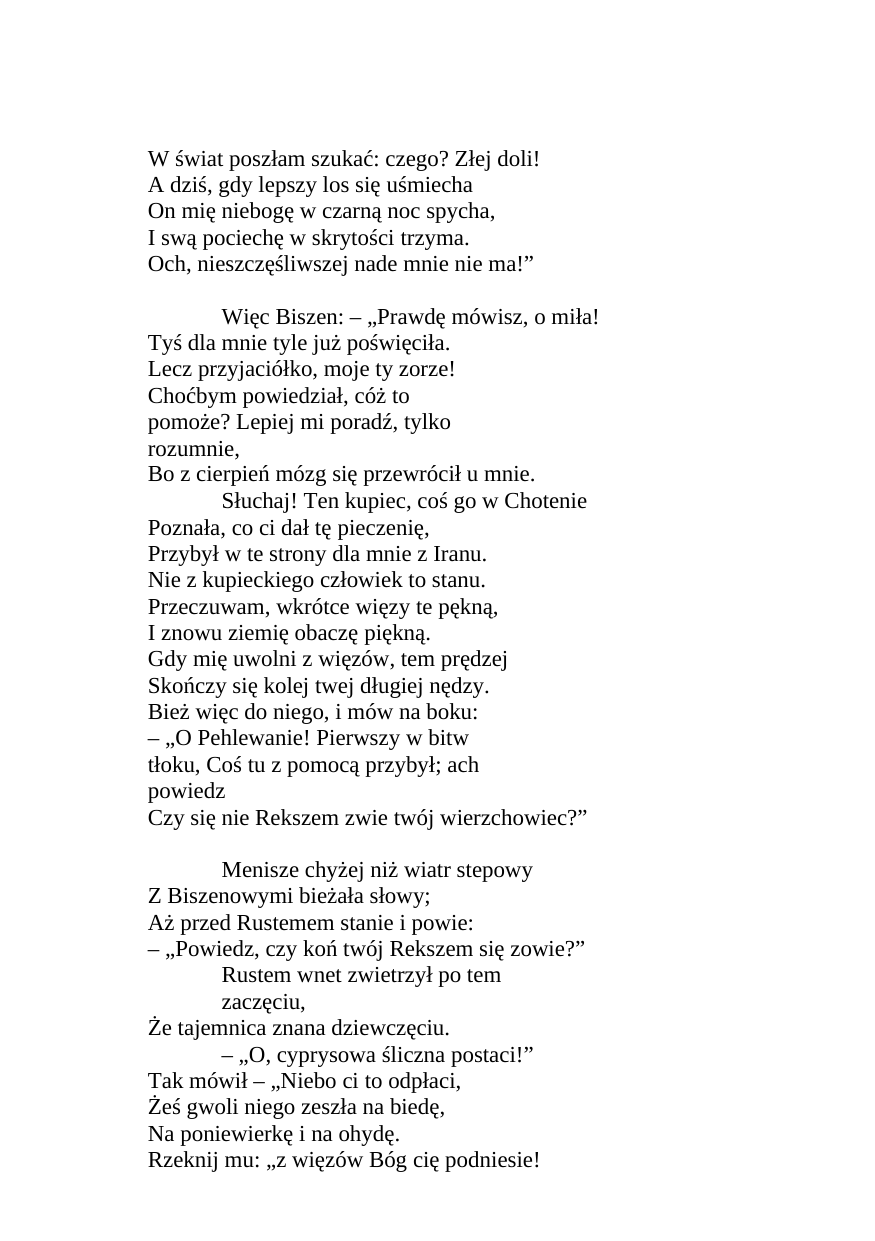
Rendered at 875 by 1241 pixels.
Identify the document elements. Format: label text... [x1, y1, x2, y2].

text Więc Biszen: – „Prawdę mówisz, o miła! [221, 303, 757, 329]
text Żeś gwoli niego zeszła na biedę, Na poniewierkę i na ohydę. [148, 1093, 447, 1146]
list „O Pehlewanie! Pierwszy w bitw tłoku, Coś tu z pomocą przybył; ach powiedz [148, 724, 527, 803]
text Och, nieszczęśliwszej nade mnie nie ma!” [148, 250, 757, 276]
text W świat poszłam szukać: czego? Złej doli! A dziś, gdy lepszy los się uśmiecha [148, 144, 542, 197]
text Gdy mię uwolni z więzów, tem prędzej Skończy się kolej twej długiej nędzy. Bież więc do niego, i mów na boku: [148, 645, 510, 724]
text Aż przed Rustemem stanie i powie: [148, 909, 757, 935]
list „Powiedz, czy koń twój Rekszem się zowie?” Rustem wnet zwietrzył po tem zaczęciu, [148, 935, 591, 1014]
text Czy się nie Rekszem zwie twój wierzchowiec?” [148, 803, 757, 830]
text Słuchaj! Ten kupiec, coś go w Chotenie Poznała, co ci dał tę pieczenię, [148, 487, 588, 540]
text – „O, cyprysowa śliczna postaci!” Tak mówił – „Niebo ci to odpłaci, [148, 1041, 535, 1093]
text Że tajemnica znana dziewczęciu. [148, 1014, 757, 1041]
text Przybył w te strony dla mnie z Iranu. Nie z kupieckiego człowiek to stanu. Przeczuwam, wkrótce więzy te pękną, I znowu ziemię obaczę piękną. [148, 540, 500, 645]
text On mię niebogę w czarną noc spycha, I swą pociechę w skrytości trzyma. [148, 197, 497, 250]
text Rzeknij mu: „z więzów Bóg cię podniesie! [148, 1146, 757, 1172]
text Bo z cierpień mózg się przewrócił u mnie. [148, 461, 757, 487]
text Tyś dla mnie tyle już poświęciła. Lecz przyjaciółko, moje ty zorze! Choćbym powiedział, cóż to pomoże? Lepiej mi poradź, tylko rozumnie, [148, 329, 497, 461]
text Menisze chyżej niż wiatr stepowy Z Biszenowymi bieżała słowy; [148, 856, 534, 909]
